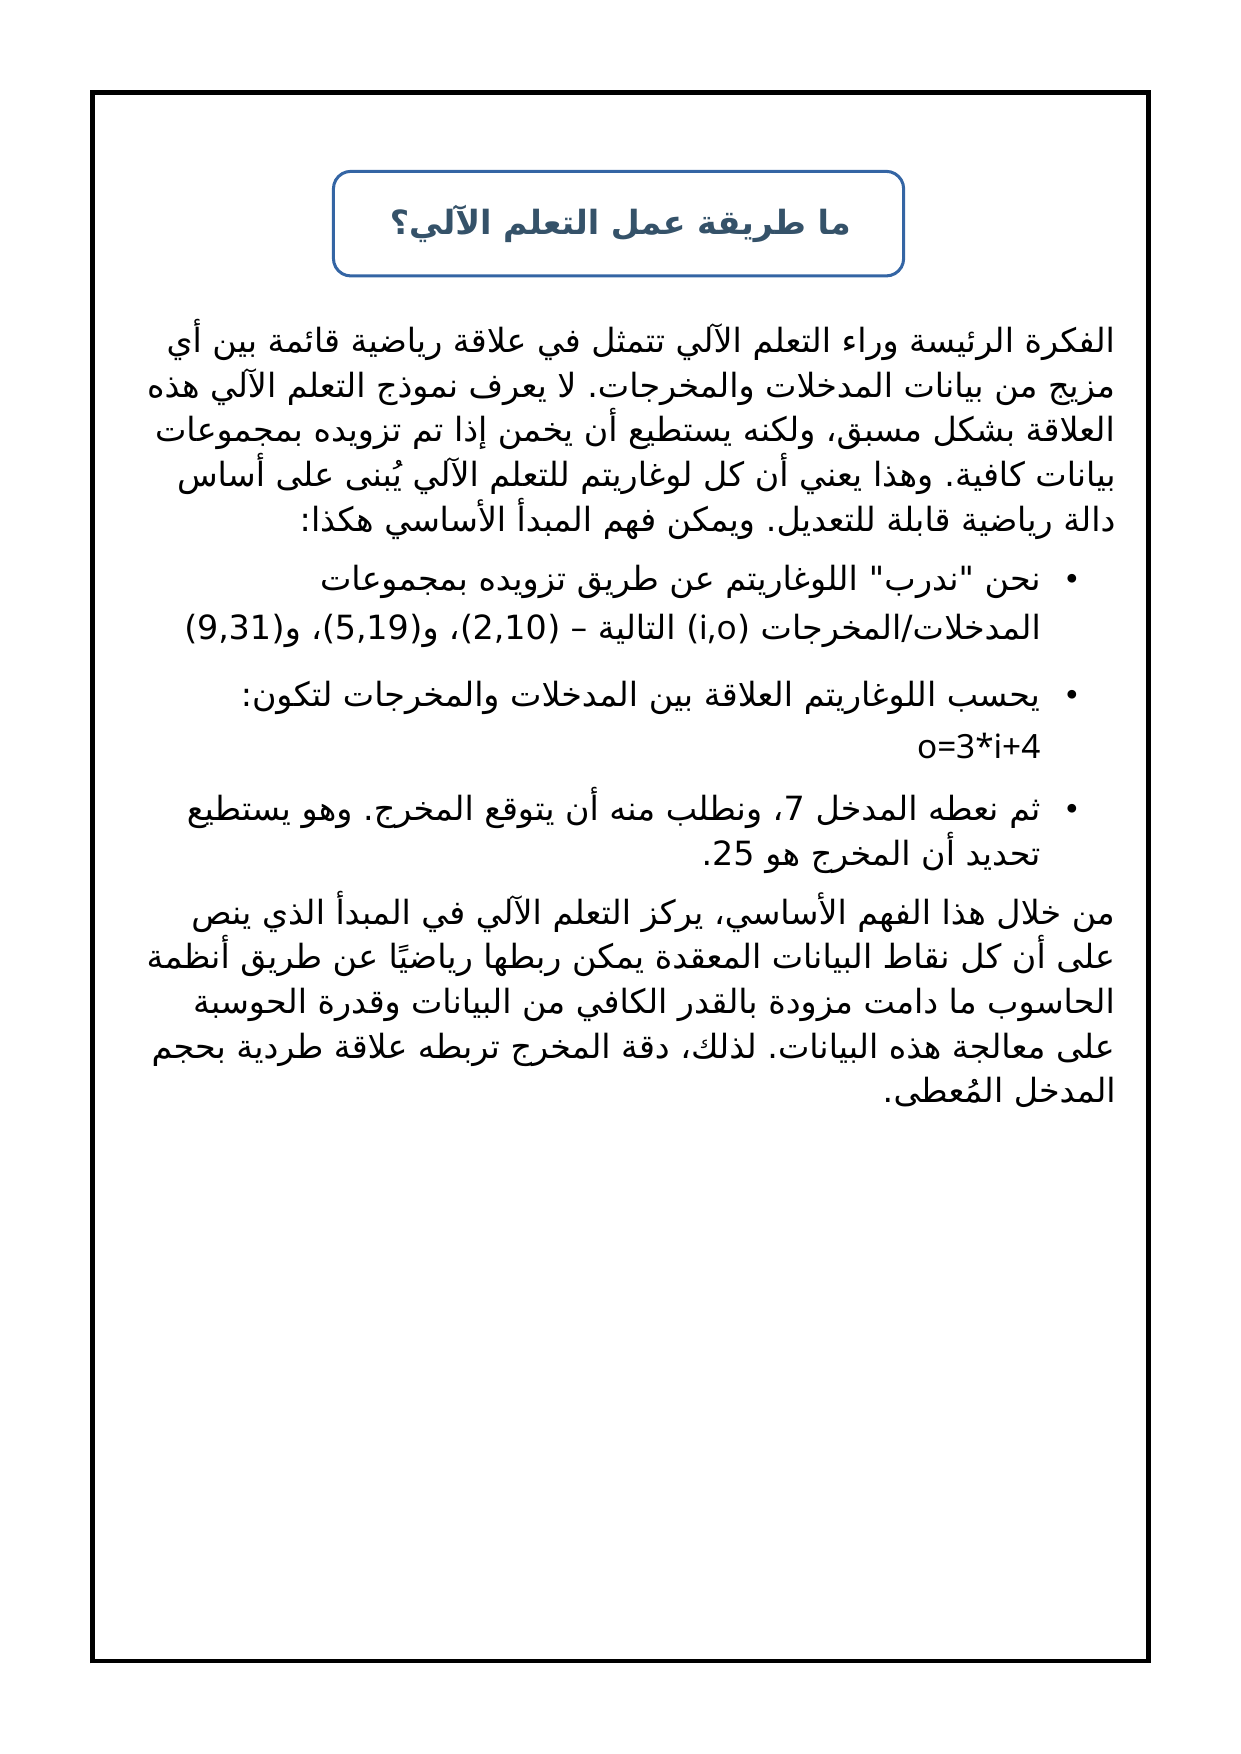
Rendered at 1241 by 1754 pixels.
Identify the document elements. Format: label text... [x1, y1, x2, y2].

list يحسب اللوغاريتم العلاقة بين المدخلات والمخرجات لتكون: o=3*i+4 [125, 671, 1078, 768]
subtitle [125, 204, 331, 242]
text الفكرة الرئيسة وراء التعلم الآلي تتمثل في علاقة رياضية قائمة بين أي مزيج من بيانات المدخلات والمخرجات. لا يعرف نموذج التعلم الآلي هذه العلاقة بشكل مسبق، ولكنه يستطيع أن يخمن إذا تم تزويده بمجموعات بيانات كافية. وهذا يعني أن كل لوغاريتم للتعلم الآلي يُبنى على أساس دالة رياضية قابلة للتعديل. ويمكن فهم المبدأ الأساسي هكذا: [125, 322, 1116, 539]
text من خلال هذا الفهم الأساسي، يركز التعلم الآلي في المبدأ الذي ينص على أن كل نقاط البيانات المعقدة يمكن ربطها رياضيًا عن طريق أنظمة الحاسوب ما دامت مزودة بالقدر الكافي من البيانات وقدرة الحوسبة على معالجة هذه البيانات. لذلك، دقة المخرج تربطه علاقة طردية بحجم المدخل المُعطى. [125, 893, 1116, 1111]
list ثم نعطه المدخل 7، ونطلب منه أن يتوقع المخرج. وهو يستطيع تحديد أن المخرج هو 25. [125, 789, 1078, 873]
subtitle [906, 204, 1116, 242]
subtitle ما طريقة عمل التعلم الآلي؟ [335, 204, 902, 242]
list نحن "ندرب" اللوغاريتم عن طريق تزويده بمجموعات المدخلات/المخرجات (i,o) التالية – (2,10)، و(5,19)، و(9,31) [125, 559, 1078, 649]
